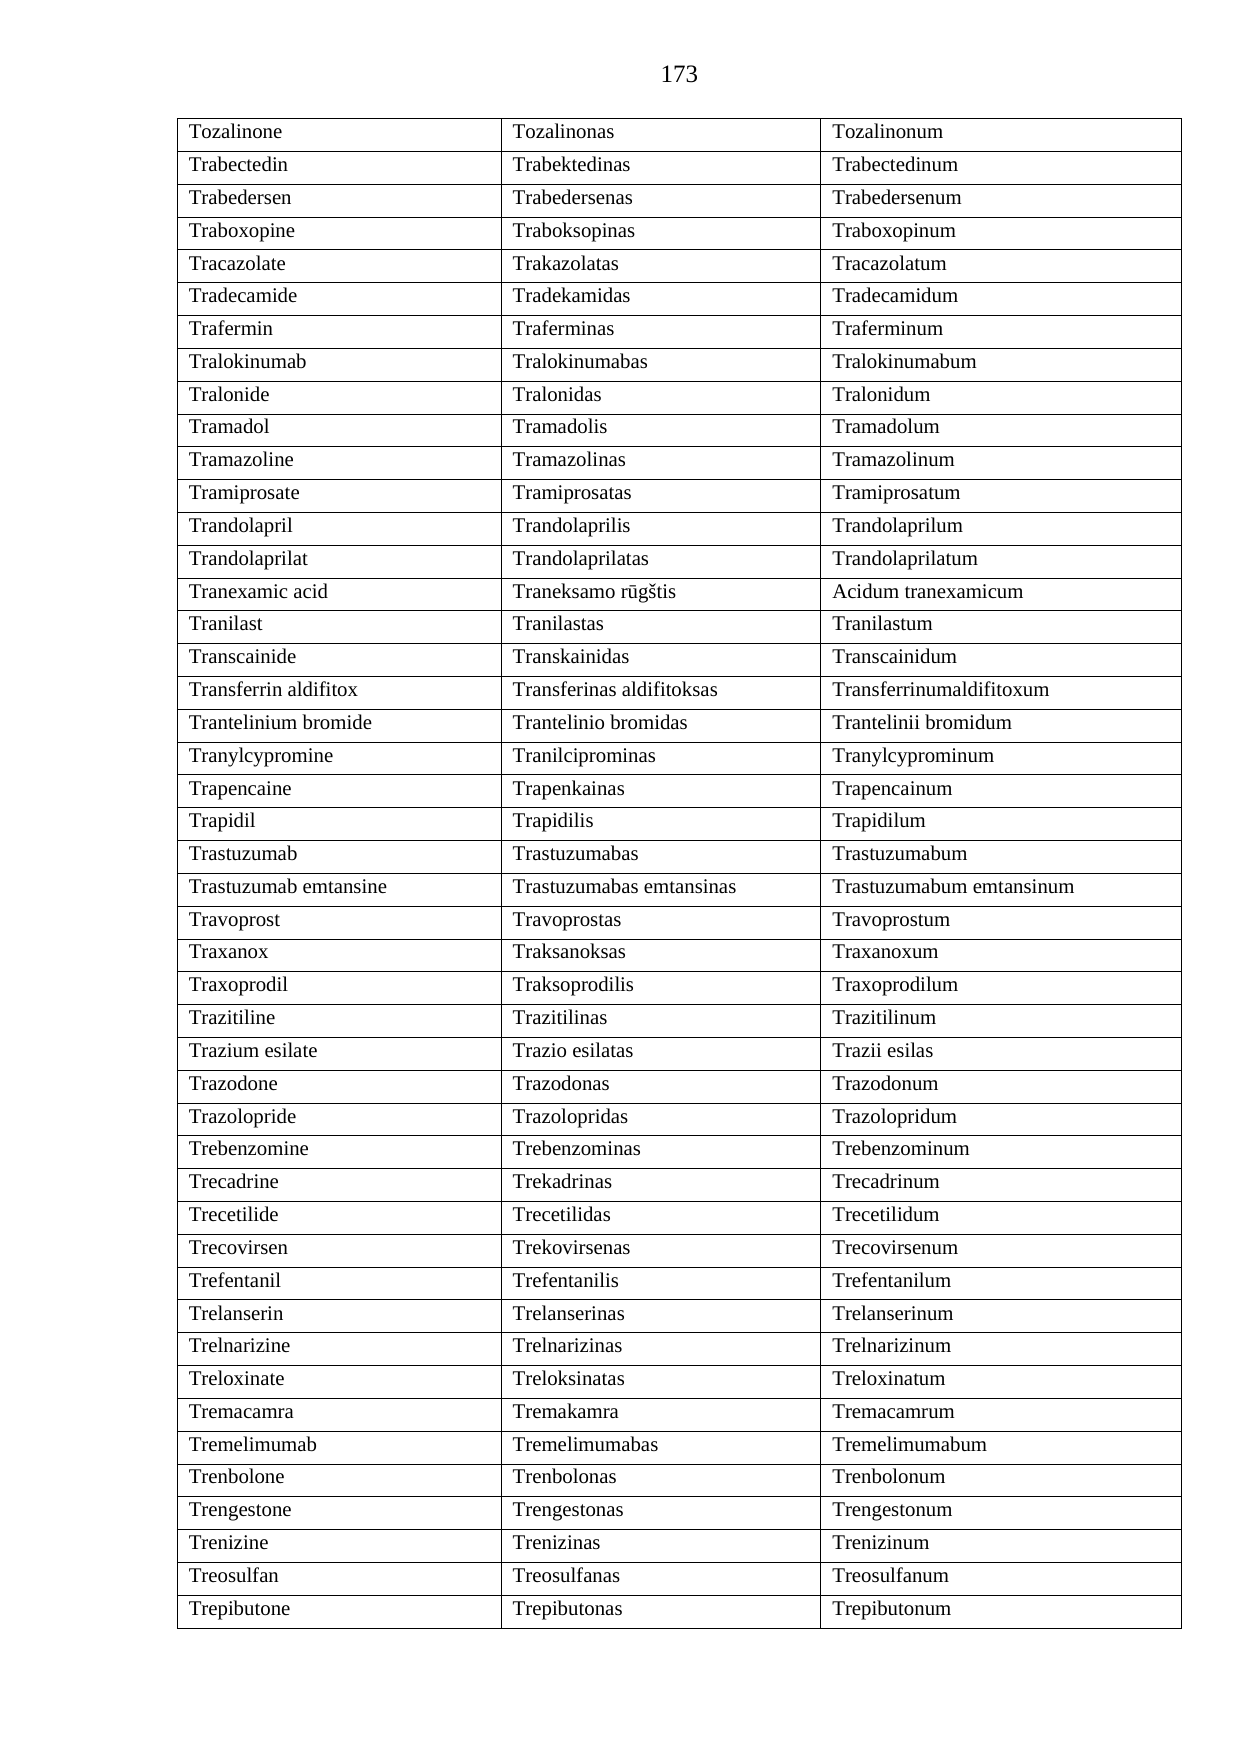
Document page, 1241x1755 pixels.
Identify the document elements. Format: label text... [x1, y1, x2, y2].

table_cell Tramadolis [502, 415, 820, 446]
table_cell Trelnarizinas [502, 1333, 820, 1365]
table_cell Trapencaine [178, 775, 501, 807]
table_cell Trepibutonas [502, 1596, 820, 1627]
table_cell Traboksopinas [502, 218, 820, 249]
table_cell Travoprostum [821, 907, 1181, 938]
table_cell Tremacamra [178, 1399, 501, 1431]
table_cell Trazitilinum [821, 1005, 1181, 1037]
table_cell Trenbolonum [821, 1465, 1181, 1496]
table_cell Treloxinatum [821, 1366, 1181, 1398]
table_cell Trapidilis [502, 808, 820, 840]
table_cell Trecadrinum [821, 1169, 1181, 1201]
table_cell Transferrinumaldifitoxum [821, 677, 1181, 709]
table_cell Trenbolonas [502, 1465, 820, 1496]
table_cell Trefentanil [178, 1268, 501, 1299]
table_cell Tralonidum [821, 382, 1181, 413]
table_cell Trastuzumab [178, 841, 501, 873]
table_cell Trazio esilatas [502, 1038, 820, 1070]
table_cell Trabectedin [178, 152, 501, 184]
table_cell Tramiprosatas [502, 480, 820, 512]
table_cell Tremelimumabum [821, 1432, 1181, 1463]
table_cell Trantelinii bromidum [821, 710, 1181, 742]
table_cell Trandolaprilis [502, 513, 820, 545]
table_cell Tramazoline [178, 447, 501, 479]
table_cell Trastuzumabas emtansinas [502, 874, 820, 906]
table_cell Trecadrine [178, 1169, 501, 1201]
table_cell Tremacamrum [821, 1399, 1181, 1431]
table_cell Traksoprodilis [502, 972, 820, 1004]
table_cell Trazodonas [502, 1071, 820, 1102]
table_cell Trengestonas [502, 1497, 820, 1529]
table_cell Trelnarizinum [821, 1333, 1181, 1365]
table_cell Transferinas aldifitoksas [502, 677, 820, 709]
table_cell Trabektedinas [502, 152, 820, 184]
table_cell Tranilast [178, 611, 501, 643]
table_cell Tradekamidas [502, 283, 820, 315]
table_cell Trecovirsenum [821, 1235, 1181, 1267]
table_cell Trecetilidas [502, 1202, 820, 1234]
table_cell Trelanserin [178, 1300, 501, 1332]
table_cell Treloksinatas [502, 1366, 820, 1398]
table_cell Traneksamo rūgštis [502, 579, 820, 610]
table_cell Trecetilide [178, 1202, 501, 1234]
table_cell Trazium esilate [178, 1038, 501, 1070]
table_cell Tranylcypromine [178, 743, 501, 774]
table_cell Trabectedinum [821, 152, 1181, 184]
table_cell Tramadol [178, 415, 501, 446]
table_cell Tranilastum [821, 611, 1181, 643]
table_cell Tralokinumabum [821, 349, 1181, 381]
table_cell Acidum tranexamicum [821, 579, 1181, 610]
table_cell Tramazolinas [502, 447, 820, 479]
table_cell Treosulfan [178, 1563, 501, 1595]
table_cell Trebenzominum [821, 1136, 1181, 1168]
table_cell Trazitiline [178, 1005, 501, 1037]
table_cell Traxoprodilum [821, 972, 1181, 1004]
table_cell Tramadolum [821, 415, 1181, 446]
table_cell Traxoprodil [178, 972, 501, 1004]
table_cell Trandolaprilat [178, 546, 501, 577]
table_cell Tralokinumabas [502, 349, 820, 381]
table_cell Trazolopridum [821, 1104, 1181, 1135]
table_cell Tramazolinum [821, 447, 1181, 479]
table_cell Trastuzumabum [821, 841, 1181, 873]
table_cell Transcainide [178, 644, 501, 676]
table_cell Trakazolatas [502, 250, 820, 282]
table_cell Trandolaprilum [821, 513, 1181, 545]
table_cell Trefentanilum [821, 1268, 1181, 1299]
table_cell Trapidil [178, 808, 501, 840]
table_cell Tramiprosate [178, 480, 501, 512]
table_cell Tradecamide [178, 283, 501, 315]
table_cell Trengestonum [821, 1497, 1181, 1529]
table_cell Trastuzumabas [502, 841, 820, 873]
table_cell Tozalinonum [821, 119, 1181, 151]
table_cell Trekadrinas [502, 1169, 820, 1201]
table_cell Trenizinas [502, 1530, 820, 1562]
table_cell Tranilastas [502, 611, 820, 643]
table_cell Tranexamic acid [178, 579, 501, 610]
table_cell Trebenzomine [178, 1136, 501, 1168]
table_cell Transkainidas [502, 644, 820, 676]
table_cell Trandolaprilatas [502, 546, 820, 577]
table_cell Trenizine [178, 1530, 501, 1562]
table_cell Transcainidum [821, 644, 1181, 676]
table_cell Trazodone [178, 1071, 501, 1102]
table_cell Tracazolate [178, 250, 501, 282]
table_cell Travoprost [178, 907, 501, 938]
table_cell Tranilciprominas [502, 743, 820, 774]
table_cell Tremelimumab [178, 1432, 501, 1463]
table_cell Traferminas [502, 316, 820, 348]
table_cell Trelnarizine [178, 1333, 501, 1365]
table_cell Tozalinone [178, 119, 501, 151]
table_cell Trecetilidum [821, 1202, 1181, 1234]
table_cell Trandolapril [178, 513, 501, 545]
table_cell Trenizinum [821, 1530, 1181, 1562]
table_cell Trastuzumabum emtansinum [821, 874, 1181, 906]
table_cell Traboxopinum [821, 218, 1181, 249]
table_cell Trapenkainas [502, 775, 820, 807]
table_cell Trabedersenas [502, 185, 820, 217]
table_cell Tranylcyprominum [821, 743, 1181, 774]
table_cell Trantelinium bromide [178, 710, 501, 742]
table_cell Trapidilum [821, 808, 1181, 840]
table_cell Trabedersen [178, 185, 501, 217]
table_cell Trecovirsen [178, 1235, 501, 1267]
table_cell Trazitilinas [502, 1005, 820, 1037]
table_cell Trantelinio bromidas [502, 710, 820, 742]
table_cell Trebenzominas [502, 1136, 820, 1168]
table_cell Trelanserinas [502, 1300, 820, 1332]
table_cell Travoprostas [502, 907, 820, 938]
table_cell Trepibutone [178, 1596, 501, 1627]
table_cell Treosulfanas [502, 1563, 820, 1595]
table_cell Tremelimumabas [502, 1432, 820, 1463]
table_cell Trenbolone [178, 1465, 501, 1496]
table_cell Trazii esilas [821, 1038, 1181, 1070]
table_cell Tramiprosatum [821, 480, 1181, 512]
table_cell Trazolopridas [502, 1104, 820, 1135]
table_cell Transferrin aldifitox [178, 677, 501, 709]
table_cell Tozalinonas [502, 119, 820, 151]
table_cell Trekovirsenas [502, 1235, 820, 1267]
table_cell Traferminum [821, 316, 1181, 348]
table_cell Tralonidas [502, 382, 820, 413]
table_cell Tralonide [178, 382, 501, 413]
table_cell Trazodonum [821, 1071, 1181, 1102]
table_cell Trapencainum [821, 775, 1181, 807]
table_cell Traboxopine [178, 218, 501, 249]
table_cell Tremakamra [502, 1399, 820, 1431]
table_cell Traxanox [178, 940, 501, 971]
table_cell Tracazolatum [821, 250, 1181, 282]
table_cell Trandolaprilatum [821, 546, 1181, 577]
table_cell Trazolopride [178, 1104, 501, 1135]
table_cell Tradecamidum [821, 283, 1181, 315]
table_cell Trepibutonum [821, 1596, 1181, 1627]
table_cell Trefentanilis [502, 1268, 820, 1299]
table_cell Trengestone [178, 1497, 501, 1529]
table_cell Traksanoksas [502, 940, 820, 971]
table_cell Treloxinate [178, 1366, 501, 1398]
table_cell Trafermin [178, 316, 501, 348]
table_cell Traxanoxum [821, 940, 1181, 971]
table_cell Tralokinumab [178, 349, 501, 381]
table_cell Trastuzumab emtansine [178, 874, 501, 906]
table_cell Treosulfanum [821, 1563, 1181, 1595]
table_cell Trabedersenum [821, 185, 1181, 217]
table_cell Trelanserinum [821, 1300, 1181, 1332]
